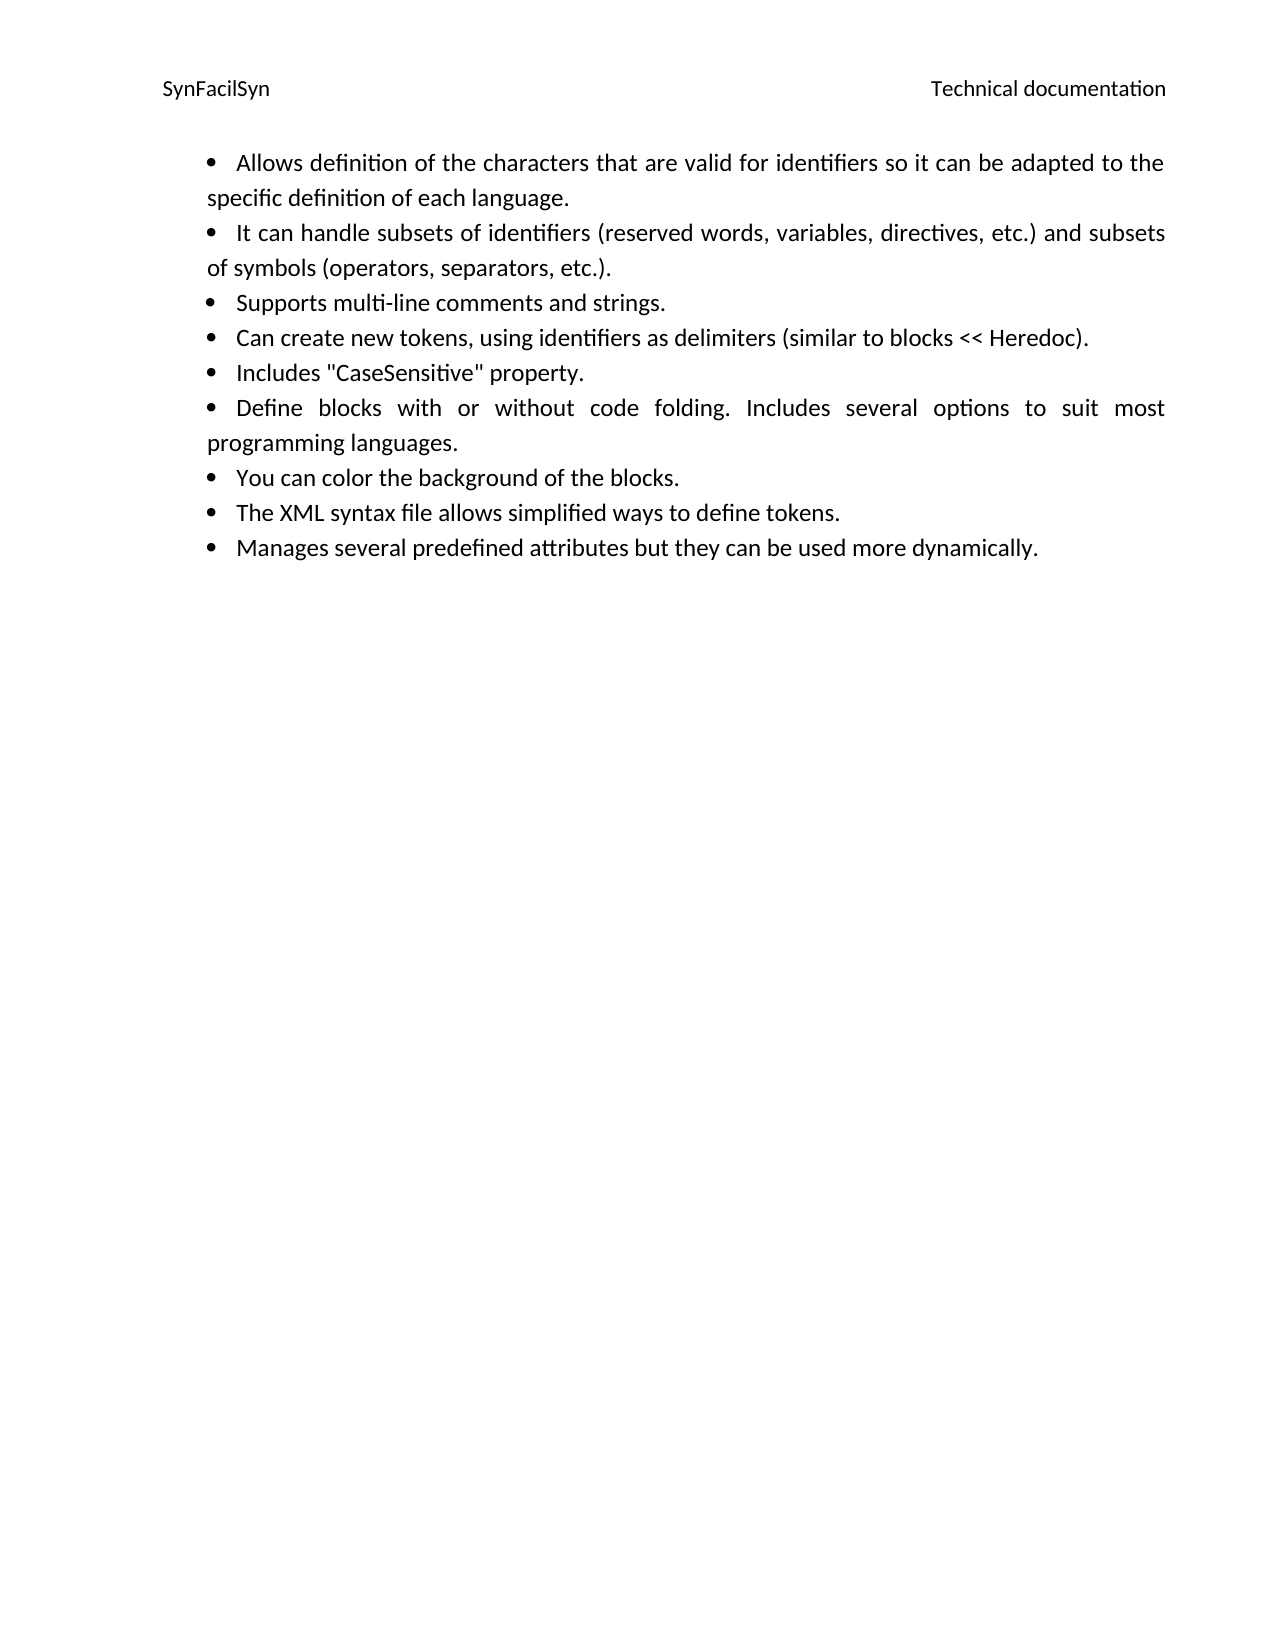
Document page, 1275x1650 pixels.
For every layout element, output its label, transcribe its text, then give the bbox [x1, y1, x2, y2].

list Allows definition of the characters that are valid for identifiers so it can be adapted to the specific definition of each language. [207, 148, 1167, 213]
list Define blocks with or without code folding. Includes several options to suit most programming languages. [207, 393, 1167, 458]
list The XML syntax file allows simplified ways to define tokens. [207, 498, 1167, 528]
list Can create new tokens, using identifiers as delimiters (similar to blocks << Heredoc). [207, 323, 1167, 353]
list You can color the background of the blocks. [207, 463, 1167, 493]
list It can handle subsets of identifiers (reserved words, variables, directives, etc.) and subsets of symbols (operators, separators, etc.). [207, 218, 1167, 283]
list Supports multi-line comments and strings. [206, 288, 1167, 318]
list Manages several predefined attributes but they can be used more dynamically. [207, 533, 1167, 563]
list Includes "CaseSensitive" property. [207, 358, 1167, 388]
